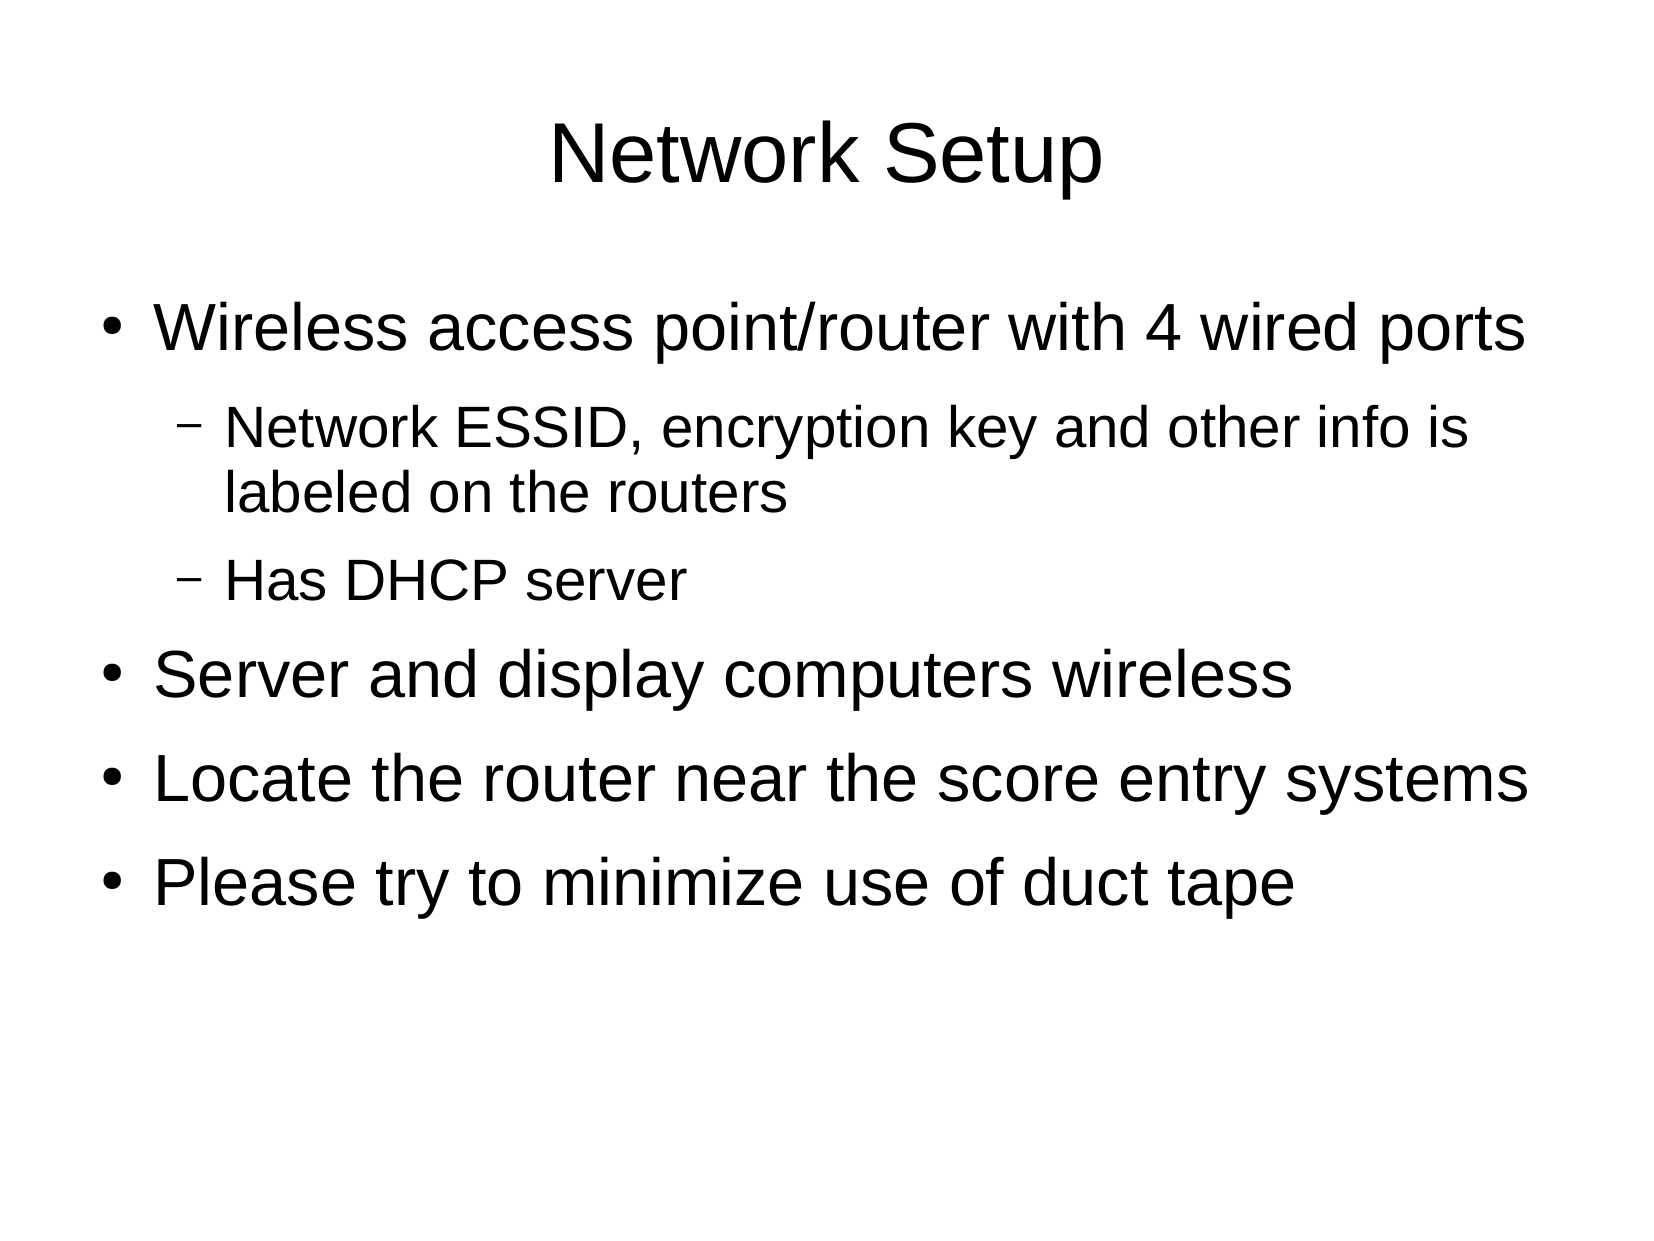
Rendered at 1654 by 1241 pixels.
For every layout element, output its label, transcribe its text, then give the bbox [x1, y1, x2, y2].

list Wireless access point/router with 4 wired ports Network ESSID, encryption key and other info is labeled on the routers Has DHCP server Server and display computers wireless Locate the router near the score entry systems Please try to minimize use of duct tape [82, 290, 1571, 1109]
title Network Setup [82, 49, 1571, 257]
